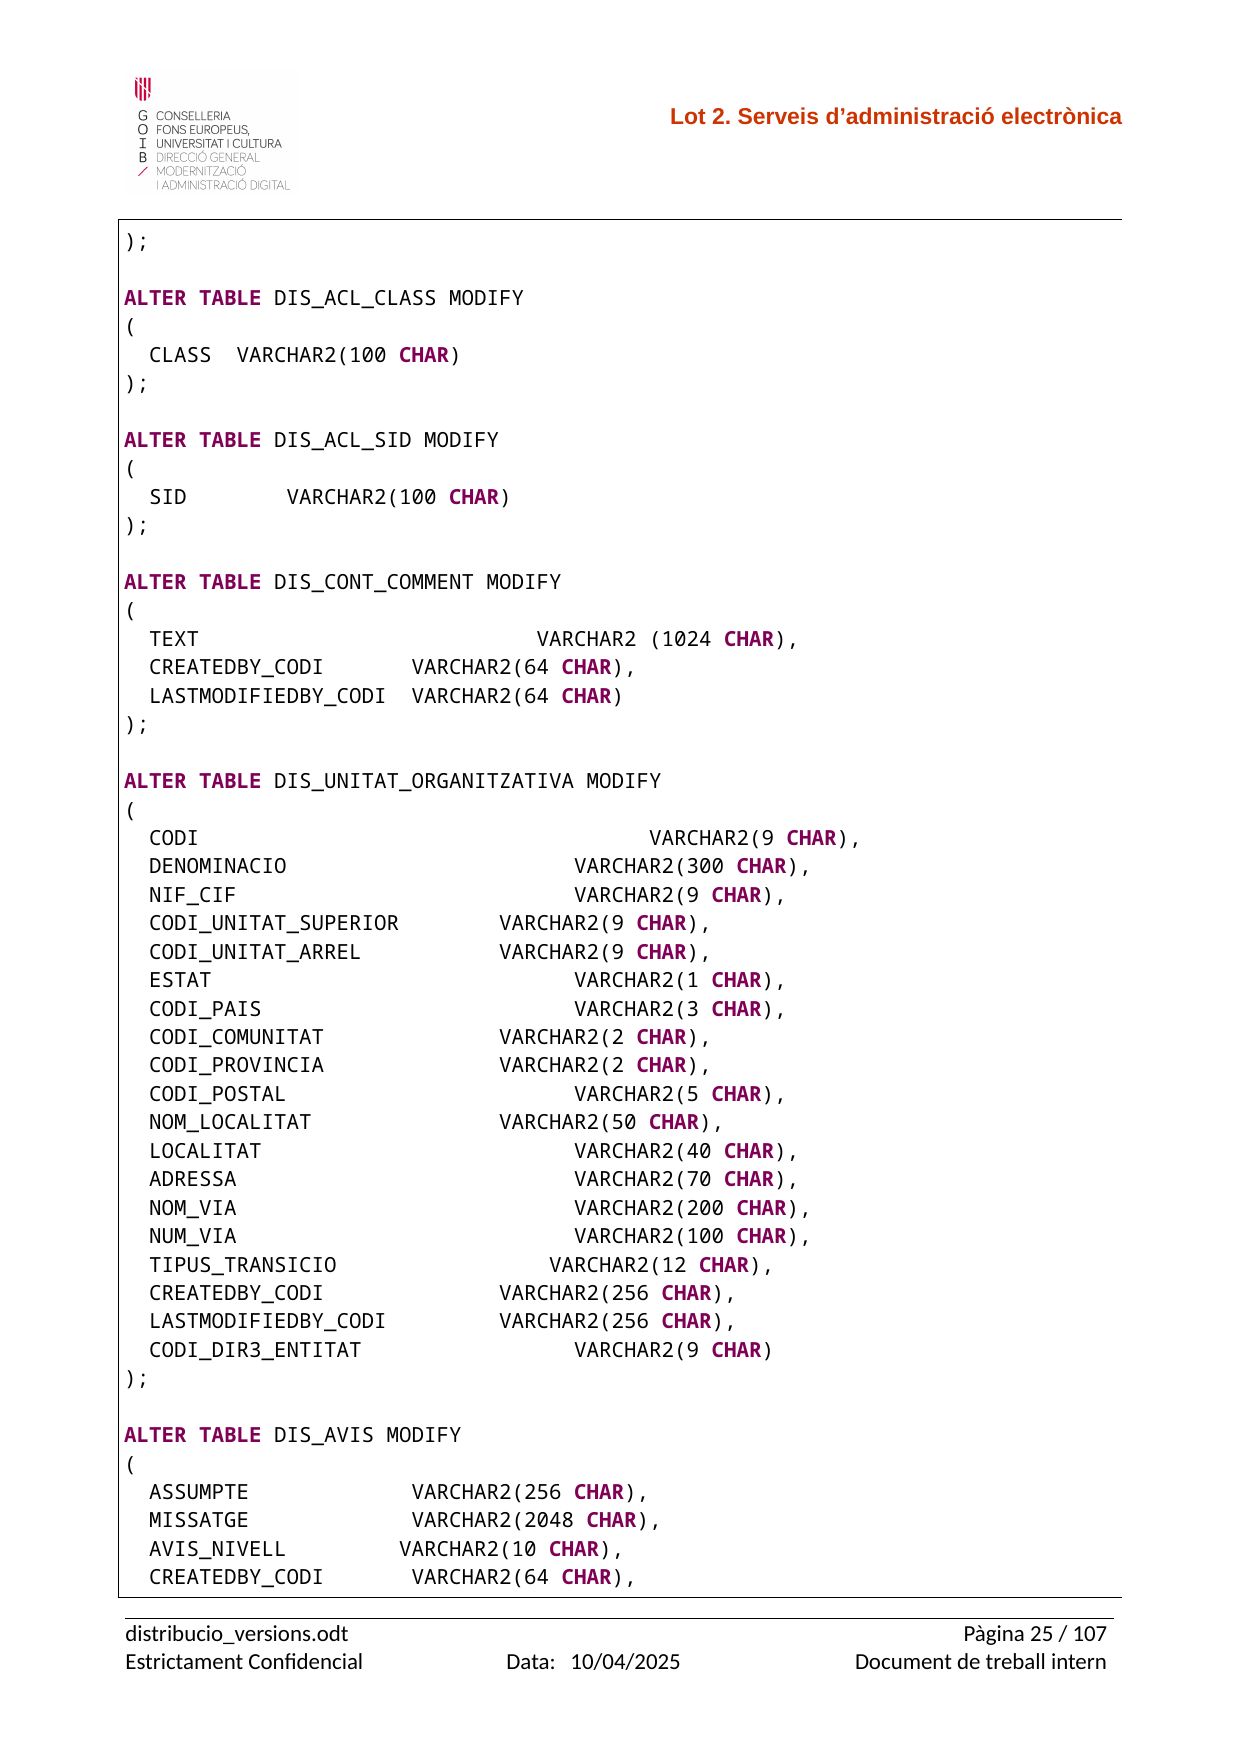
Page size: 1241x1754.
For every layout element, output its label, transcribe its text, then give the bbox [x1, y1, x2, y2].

table_header ); ALTER TABLE DIS_ACL_CLASS MODIFY ( CLASS VARCHAR2(100 CHAR) ); ALTER TABLE DIS_ACL_SID MODIFY ( SID VARCHAR2(100 CHAR) ); ALTER TABLE DIS_CONT_COMMENT MODIFY ( TEXT VARCHAR2 (1024 CHAR), CREATEDBY_CODI VARCHAR2(64 CHAR), LASTMODIFIEDBY_CODI VARCHAR2(64 CHAR) ); ALTER TABLE DIS_UNITAT_ORGANITZATIVA MODIFY ( CODI VARCHAR2(9 CHAR), DENOMINACIO VARCHAR2(300 CHAR), NIF_CIF VARCHAR2(9 CHAR), CODI_UNITAT_SUPERIOR VARCHAR2(9 CHAR), CODI_UNITAT_ARREL VARCHAR2(9 CHAR), ESTAT VARCHAR2(1 CHAR), CODI_PAIS VARCHAR2(3 CHAR), CODI_COMUNITAT VARCHAR2(2 CHAR), CODI_PROVINCIA VARCHAR2(2 CHAR), CODI_POSTAL VARCHAR2(5 CHAR), NOM_LOCALITAT VARCHAR2(50 CHAR), LOCALITAT VARCHAR2(40 CHAR), ADRESSA VARCHAR2(70 CHAR), NOM_VIA VARCHAR2(200 CHAR), NUM_VIA VARCHAR2(100 CHAR), TIPUS_TRANSICIO VARCHAR2(12 CHAR), CREATEDBY_CODI VARCHAR2(256 CHAR), LASTMODIFIEDBY_CODI VARCHAR2(256 CHAR), CODI_DIR3_ENTITAT VARCHAR2(9 CHAR) ); ALTER TABLE DIS_AVIS MODIFY ( ASSUMPTE VARCHAR2(256 CHAR), MISSATGE VARCHAR2(2048 CHAR), AVIS_NIVELL VARCHAR2(10 CHAR), CREATEDBY_CODI VARCHAR2(64 CHAR), [119, 220, 1122, 1597]
picture [126, 70, 299, 197]
